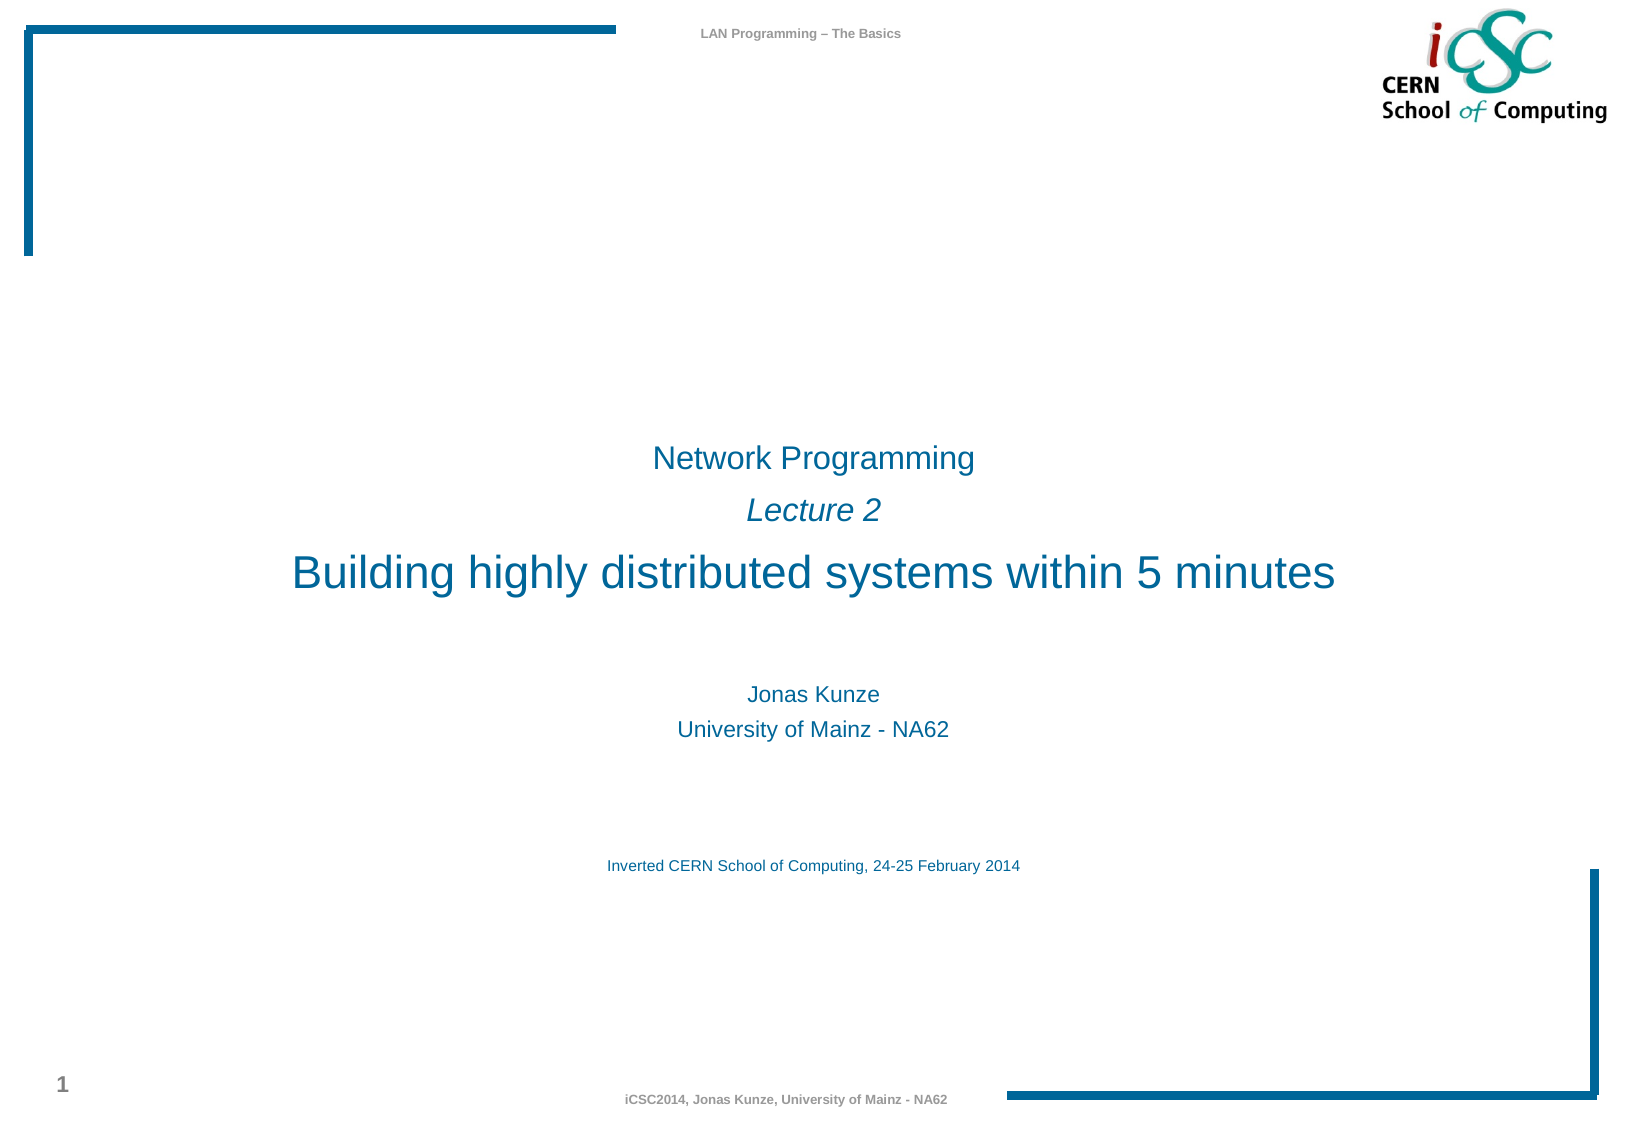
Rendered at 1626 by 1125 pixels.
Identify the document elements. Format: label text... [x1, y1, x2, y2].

picture [881, 863, 889, 871]
picture [1381, 8, 1608, 125]
text_box Network Programming Lecture 2 Building highly distributed systems within 5 minutes Jonas Kunze University of Mainz - NA62 Inverted CERN School of Computing, 24-25 February 2014 [98, 222, 1530, 1068]
picture [737, 860, 741, 871]
